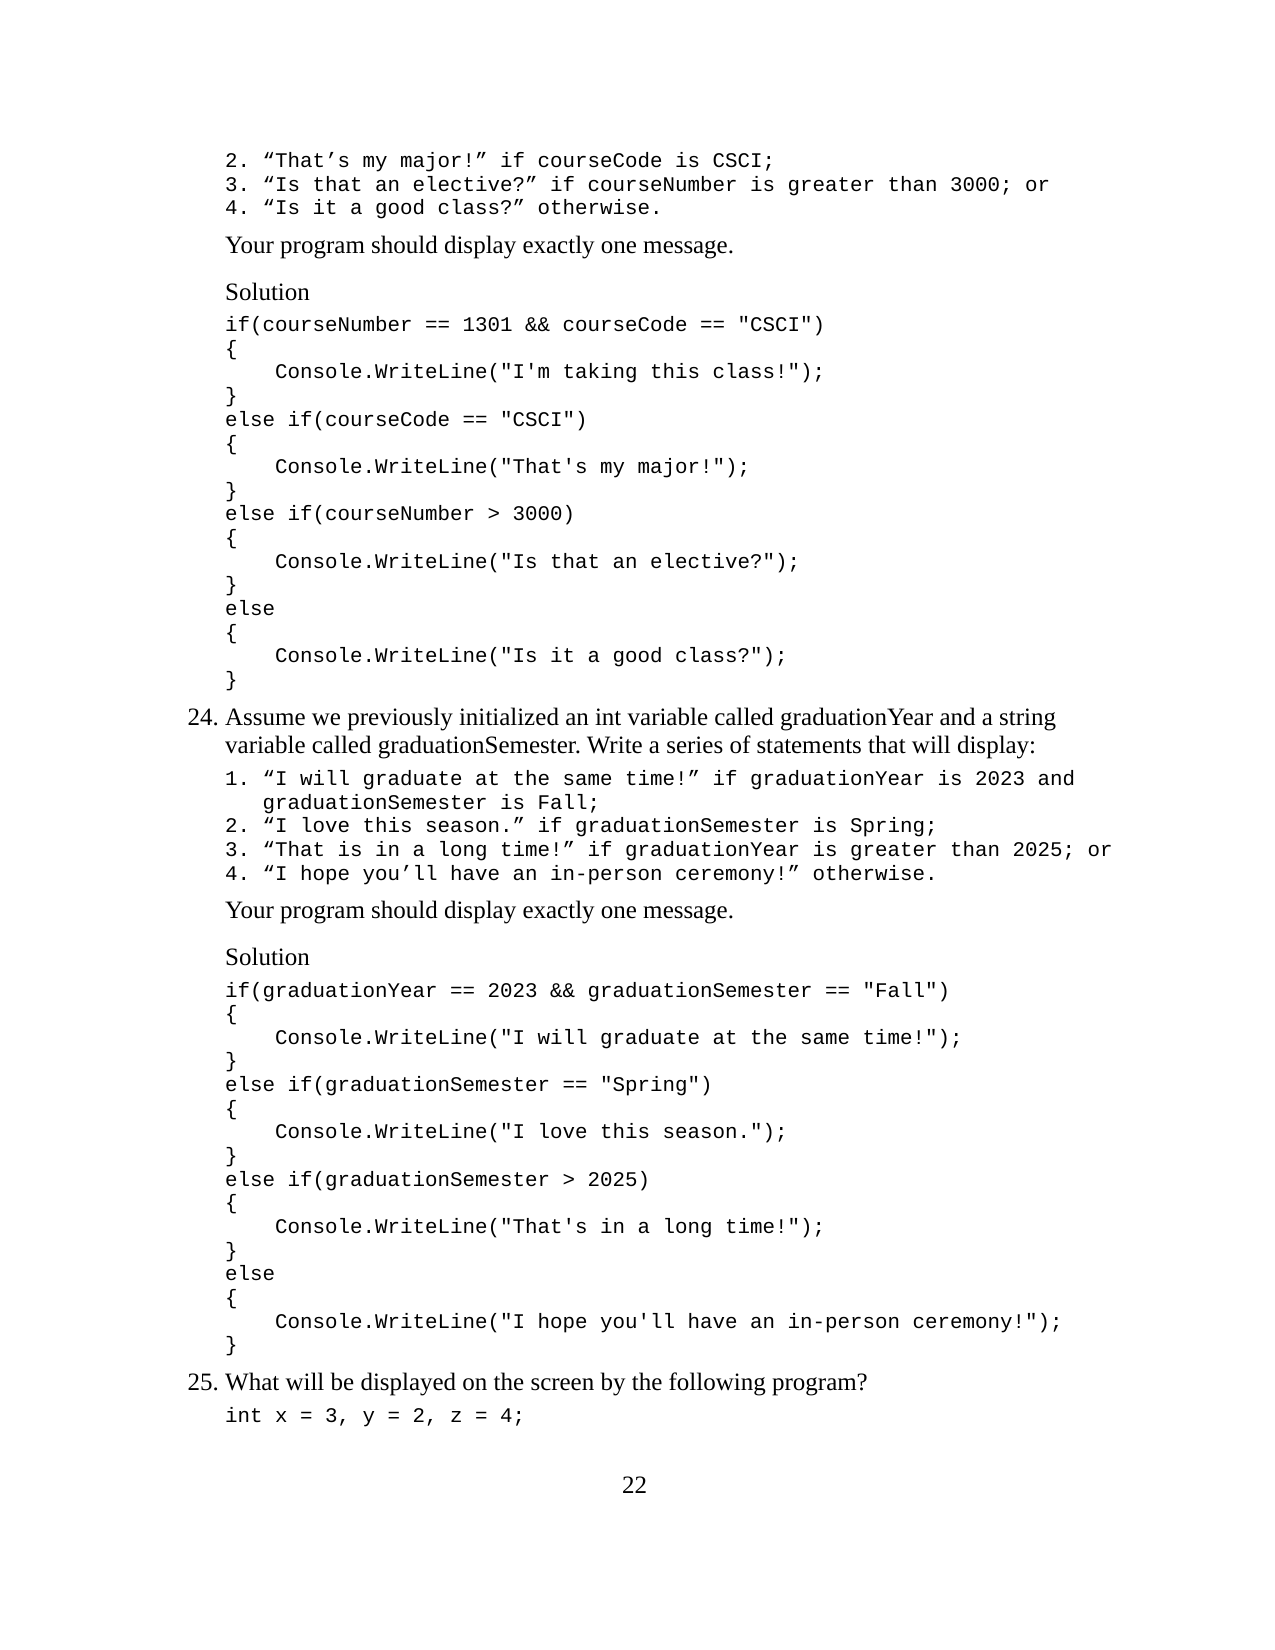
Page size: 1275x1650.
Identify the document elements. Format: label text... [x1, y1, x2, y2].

list Your program should display exactly one message. [187, 230, 1125, 259]
list Console.WriteLine("Is that an elective?"); [187, 551, 1125, 574]
list if(courseNumber == 1301 && courseCode == "CSCI") [187, 314, 1125, 338]
list Assume we previously initialized an int variable called graduationYear and a string variable called graduationSemester. Write a series of statements that will display: [187, 702, 1125, 759]
list } [187, 574, 1125, 598]
list else [187, 1263, 1125, 1287]
list else if(courseNumber > 3000) [187, 503, 1125, 527]
list } [187, 1240, 1125, 1263]
list } [187, 1051, 1125, 1074]
list “I love this season.” if graduationSemester is Spring; [225, 815, 1125, 839]
list { [187, 1287, 1125, 1311]
list } [187, 385, 1125, 409]
list else if(graduationSemester > 2025) [187, 1169, 1125, 1192]
list Solution [187, 942, 1125, 971]
list Solution [187, 277, 1125, 305]
list } [187, 669, 1125, 693]
list Console.WriteLine("Is it a good class?"); [187, 645, 1125, 669]
list What will be displayed on the screen by the following program? [187, 1367, 1125, 1396]
list Console.WriteLine("I will graduate at the same time!"); [187, 1027, 1125, 1051]
list } [187, 1145, 1125, 1169]
list } [187, 1334, 1125, 1358]
list } [187, 480, 1125, 503]
list Your program should display exactly one message. [187, 895, 1125, 924]
list Console.WriteLine("That's in a long time!"); [187, 1216, 1125, 1240]
list “I hope you’ll have an in-person ceremony!” otherwise. [225, 863, 1125, 886]
list “That’s my major!” if courseCode is CSCI; [225, 150, 1125, 174]
list “I will graduate at the same time!” if graduationYear is 2023 and graduationSemester is Fall; [225, 768, 1125, 815]
list int x = 3, y = 2, z = 4; [187, 1404, 1125, 1428]
list else if(graduationSemester == "Spring") [187, 1074, 1125, 1098]
list Console.WriteLine("I'm taking this class!"); [187, 362, 1125, 385]
list else [187, 598, 1125, 622]
list “Is it a good class?” otherwise. [225, 197, 1125, 221]
list Console.WriteLine("I love this season."); [187, 1121, 1125, 1145]
list { [187, 622, 1125, 645]
list Console.WriteLine("I hope you'll have an in-person ceremony!"); [187, 1311, 1125, 1334]
list { [187, 527, 1125, 551]
list “That is in a long time!” if graduationYear is greater than 2025; or [225, 839, 1125, 863]
list “Is that an elective?” if courseNumber is greater than 3000; or [225, 174, 1125, 197]
list else if(courseCode == "CSCI") [187, 409, 1125, 432]
list { [187, 1003, 1125, 1027]
list { [187, 338, 1125, 362]
list { [187, 432, 1125, 456]
list { [187, 1192, 1125, 1216]
list if(graduationYear == 2023 && graduationSemester == "Fall") [187, 979, 1125, 1003]
list Console.WriteLine("That's my major!"); [187, 456, 1125, 480]
list { [187, 1098, 1125, 1121]
